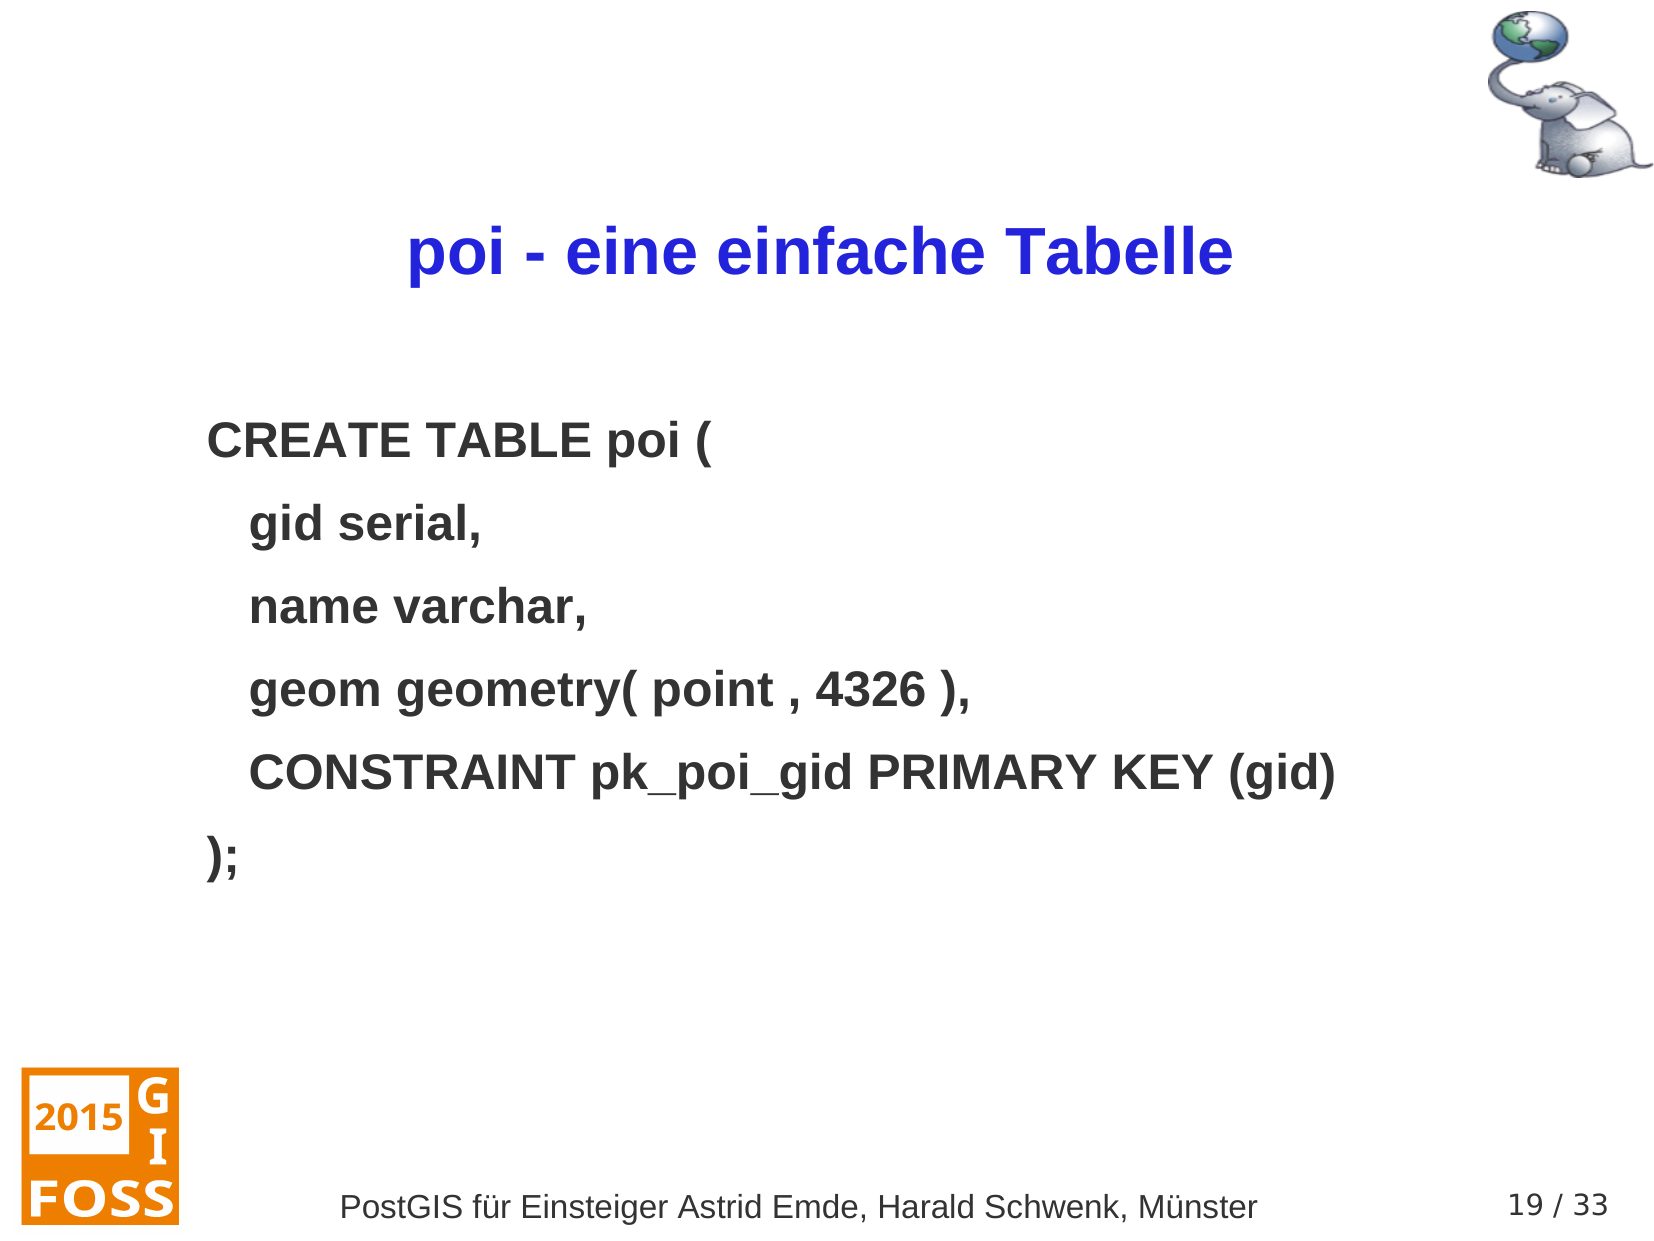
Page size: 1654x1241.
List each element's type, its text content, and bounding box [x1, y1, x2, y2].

list CREATE TABLE poi ( gid serial, name varchar, geom geometry( point , 4326 ), CONSTRAINT pk_poi_gid PRIMARY KEY (gid) ); [206, 324, 1565, 1144]
title poi - eine einfache Tabelle [76, 177, 1565, 325]
picture [11, 1057, 189, 1235]
picture [1488, 11, 1654, 178]
